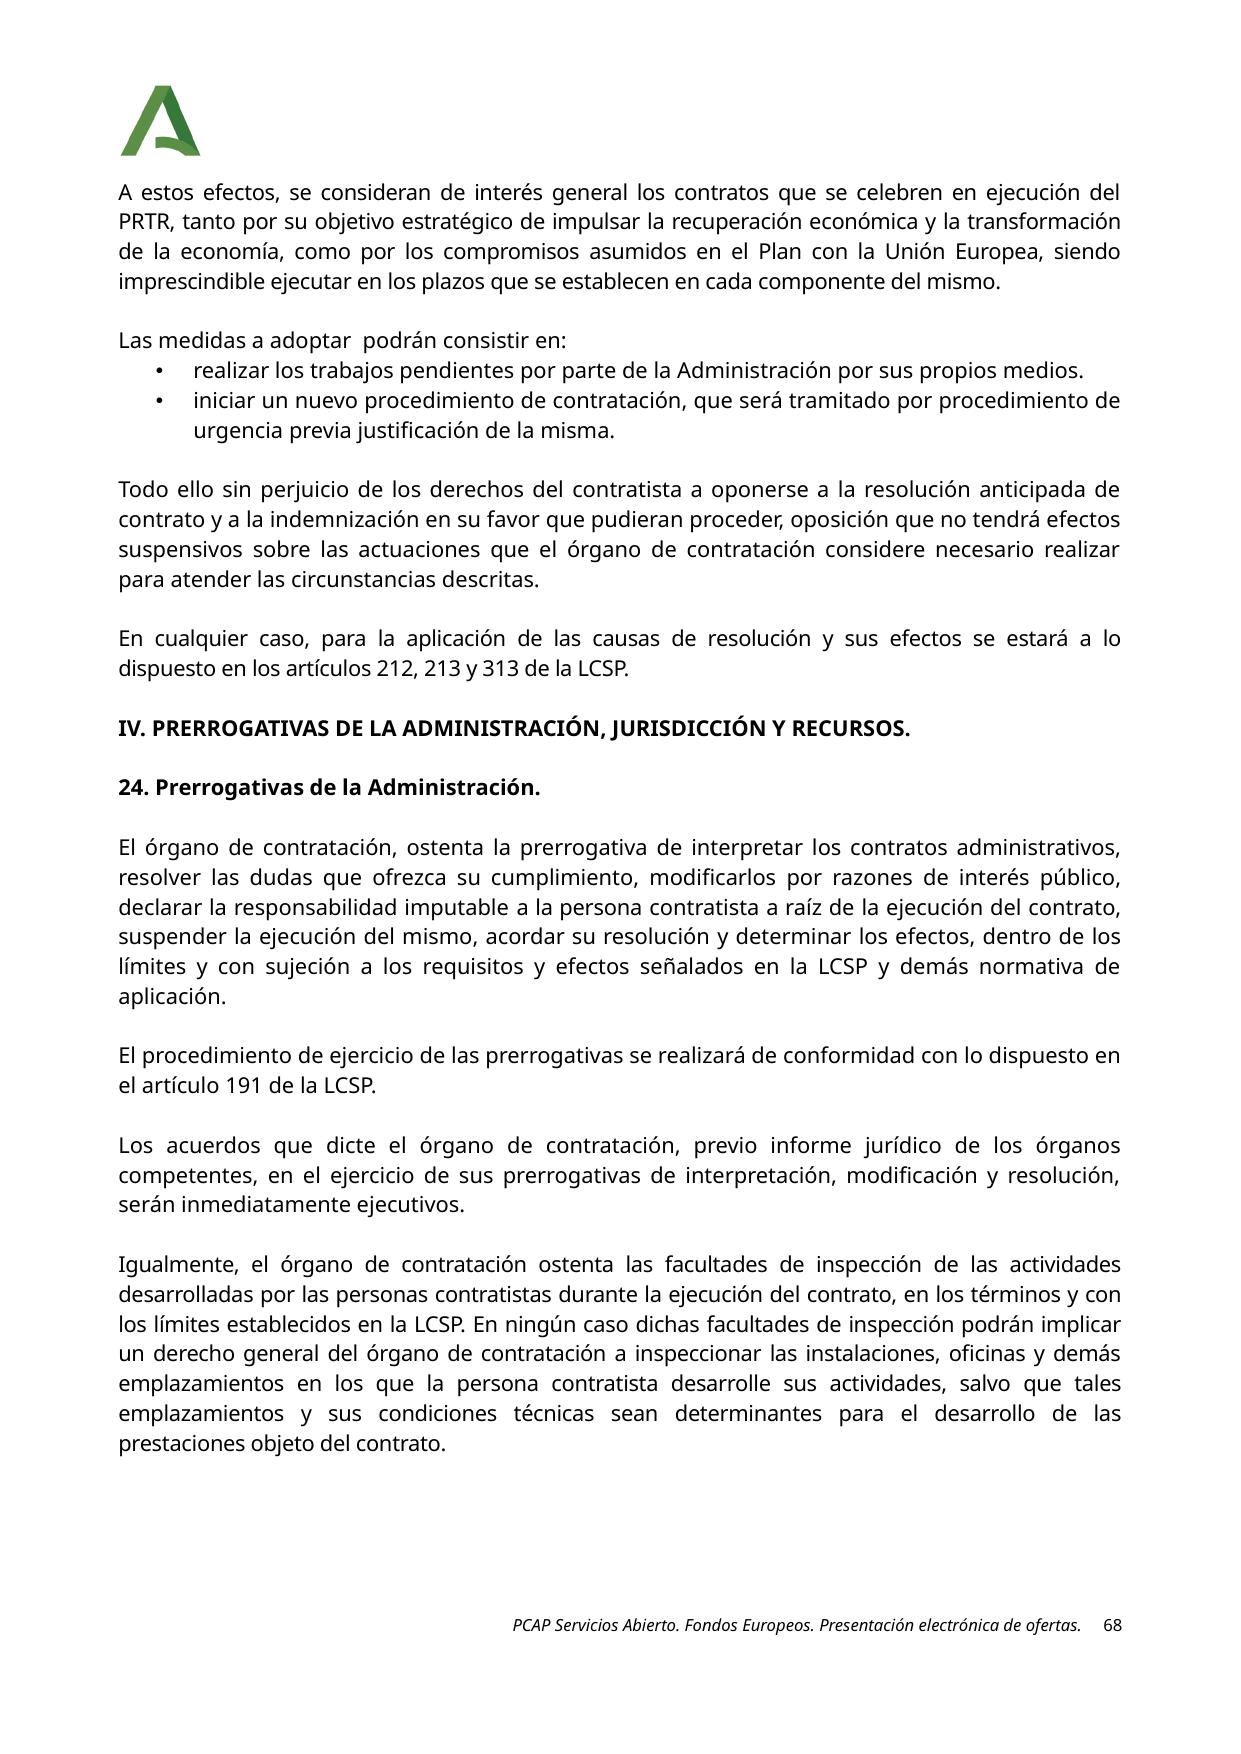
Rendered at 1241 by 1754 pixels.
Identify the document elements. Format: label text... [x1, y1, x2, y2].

picture [116, 81, 205, 160]
text A estos efectos, se consideran de interés general los contratos que se celebren en ejecución del PRTR, tanto por su objetivo estratégico de impulsar la recuperación económica y la transformación de la economía, como por los compromisos asumidos en el Plan con la Unión Europea, siendo imprescindible ejecutar en los plazos que se establecen en cada componente del mismo. [118, 177, 1122, 296]
text En cualquier caso, para la aplicación de las causas de resolución y sus efectos se estará a lo dispuesto en los artículos 212, 213 y 313 de la LCSP. [118, 623, 1122, 683]
subtitle IV. PRERROGATIVAS DE LA ADMINISTRACIÓN, JURISDICCIÓN Y RECURSOS. [118, 713, 1122, 743]
text El procedimiento de ejercicio de las prerrogativas se realizará de conformidad con lo dispuesto en el artículo 191 de la LCSP. [118, 1041, 1122, 1100]
subtitle 24. Prerrogativas de la Administración. [118, 772, 1122, 802]
text Igualmente, el órgano de contratación ostenta las facultades de inspección de las actividades desarrolladas por las personas contratistas durante la ejecución del contrato, en los términos y con los límites establecidos en la LCSP. En ningún caso dichas facultades de inspección podrán implicar un derecho general del órgano de contratación a inspeccionar las instalaciones, oficinas y demás emplazamientos en los que la persona contratista desarrolle sus actividades, salvo que tales emplazamientos y sus condiciones técnicas sean determinantes para el desarrollo de las prestaciones objeto del contrato. [118, 1249, 1122, 1458]
text Las medidas a adoptar podrán consistir en: [118, 326, 1122, 355]
text Los acuerdos que dicte el órgano de contratación, previo informe jurídico de los órganos competentes, en el ejercicio de sus prerrogativas de interpretación, modificación y resolución, serán inmediatamente ejecutivos. [118, 1130, 1122, 1219]
list Todo ello sin perjuicio de los derechos del contratista a oponerse a la resolución anticipada de contrato y a la indemnización en su favor que pudieran proceder, oposición que no tendrá efectos suspensivos sobre las actuaciones que el órgano de contratación considere necesario realizar para atender las circunstancias descritas. [118, 474, 1122, 594]
list iniciar un nuevo procedimiento de contratación, que será tramitado por procedimiento de urgencia previa justificación de la misma. [156, 385, 1122, 445]
text El órgano de contratación, ostenta la prerrogativa de interpretar los contratos administrativos, resolver las dudas que ofrezca su cumplimiento, modificarlos por razones de interés público, declarar la responsabilidad imputable a la persona contratista a raíz de la ejecución del contrato, suspender la ejecución del mismo, acordar su resolución y determinar los efectos, dentro de los límites y con sujeción a los requisitos y efectos señalados en la LCSP y demás normativa de aplicación. [118, 832, 1122, 1011]
list realizar los trabajos pendientes por parte de la Administración por sus propios medios. [156, 355, 1122, 385]
